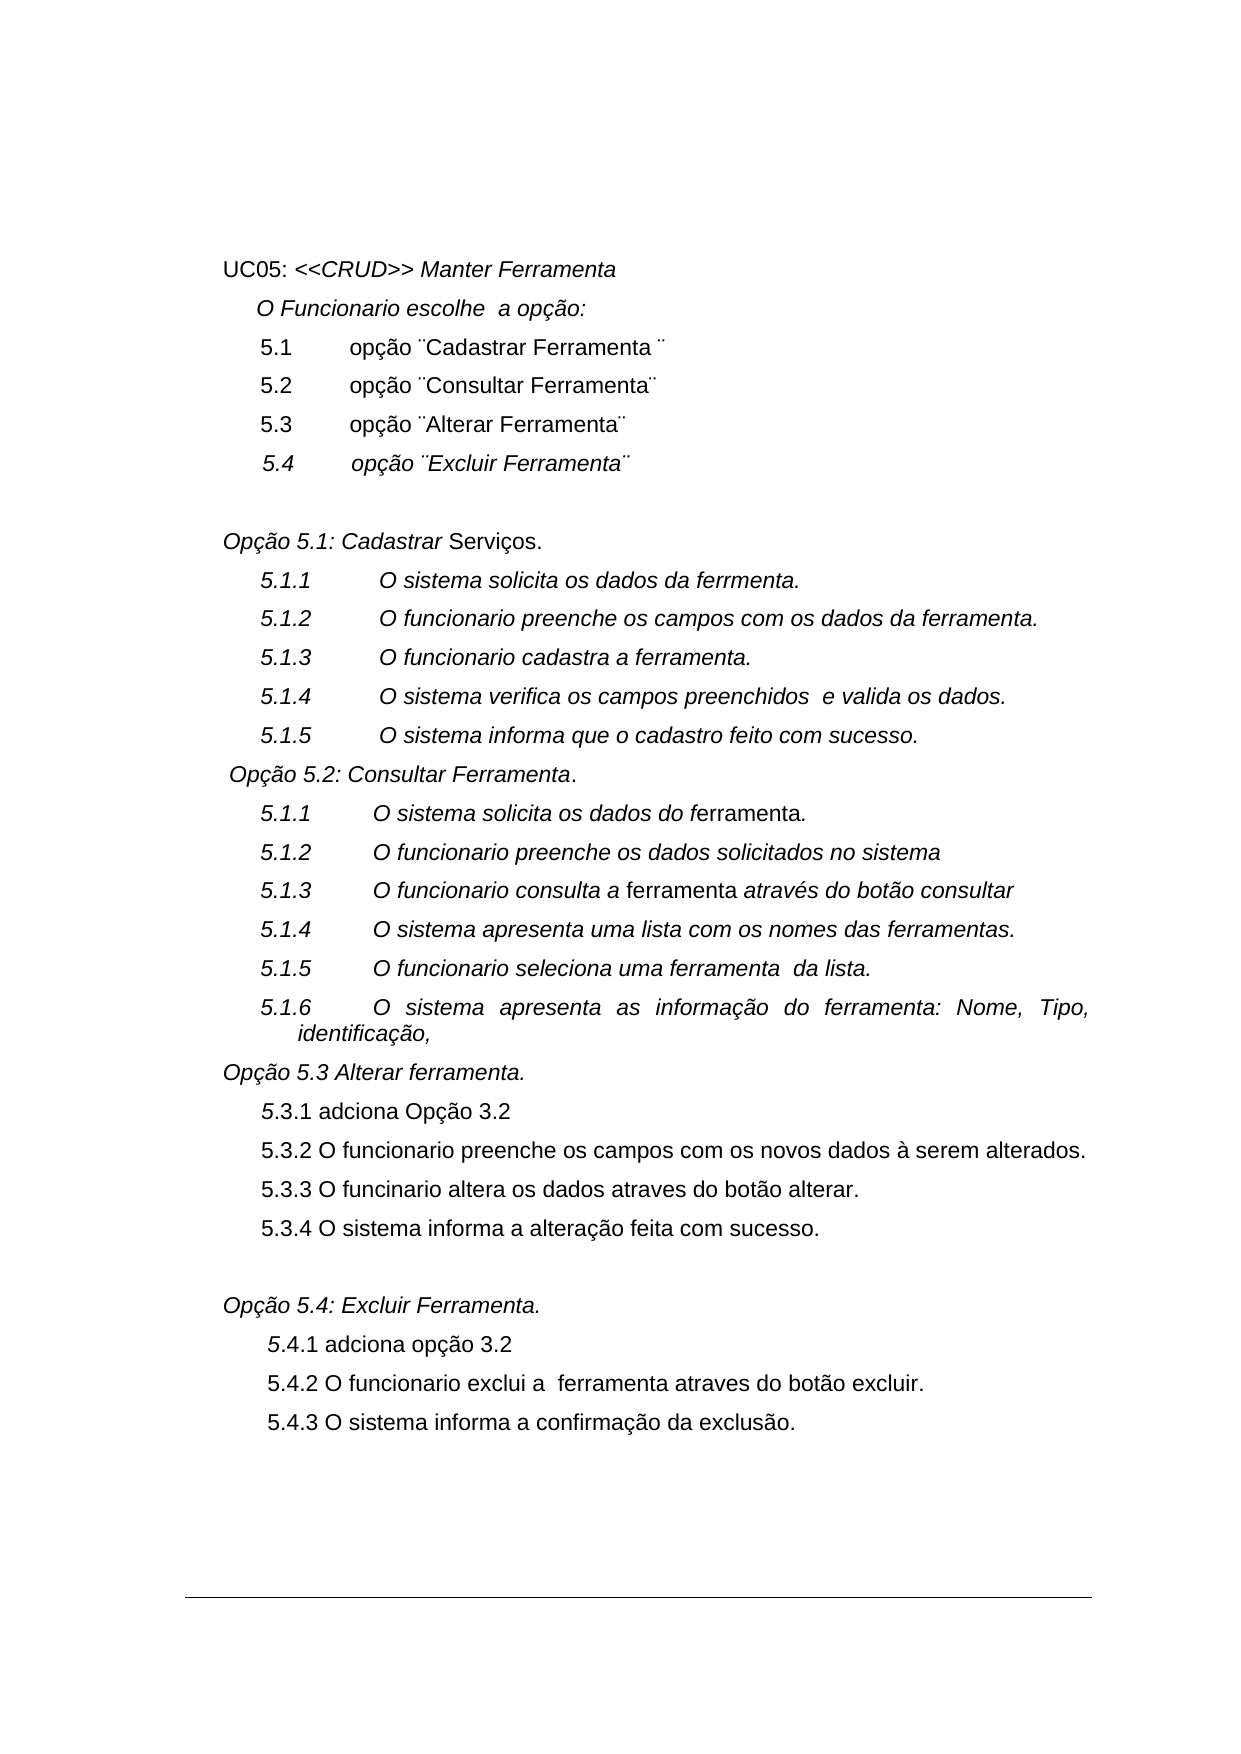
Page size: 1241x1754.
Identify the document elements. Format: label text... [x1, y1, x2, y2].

list O sistema informa que o cadastro feito com sucesso. [260, 722, 1092, 748]
list 5.3.4 O sistema informa a alteração feita com sucesso. [185, 1214, 1092, 1241]
list 5.4.3 O sistema informa a confirmação da exclusão. [185, 1409, 1092, 1435]
list O funcionario preenche os dados solicitados no sistema [260, 838, 1092, 865]
list O funcionario seleciona uma ferramenta da lista. [260, 955, 1092, 981]
list 5.3 opção ¨Alterar Ferramenta¨ [223, 411, 1092, 437]
list Opção 5.3 Alterar ferramenta. [185, 1059, 1092, 1086]
list O funcionario cadastra a ferramenta. [260, 644, 1092, 671]
list O sistema solicita os dados da ferrmenta. [260, 567, 1092, 593]
text UC05: <<CRUD>> Manter Ferramenta [148, 256, 1092, 282]
list 5.3.3 O funcinario altera os dados atraves do botão alterar. [185, 1176, 1092, 1202]
list O sistema apresenta as informação do ferramenta: Nome, Tipo, identificação, [260, 994, 1092, 1047]
list O sistema apresenta uma lista com os nomes das ferramentas. [260, 916, 1092, 943]
list 5.4.2 O funcionario exclui a ferramenta atraves do botão excluir. [185, 1370, 1092, 1396]
text O Funcionario escolhe a opção: [148, 294, 1092, 321]
list Opção 5.4: Excluir Ferramenta. [185, 1292, 1092, 1319]
list O sistema solicita os dados do ferramenta. [260, 800, 1092, 826]
list O funcionario preenche os campos com os dados da ferramenta. [260, 605, 1092, 632]
text 5.4 opção ¨Excluir Ferramenta¨ [148, 450, 1092, 476]
list Opção 5.1: Cadastrar Serviços. [185, 528, 1092, 554]
list O sistema verifica os campos preenchidos e valida os dados. [260, 683, 1092, 709]
list Opção 5.2: Consultar Ferramenta. [185, 761, 1092, 787]
list 5.4.1 adciona opção 3.2 [185, 1331, 1092, 1357]
list 5.1 opção ¨Cadastrar Ferramenta ¨ [223, 333, 1092, 360]
list 5.3.1 adciona Opção 3.2 [185, 1098, 1092, 1124]
list O funcionario consulta a ferramenta através do botão consultar [260, 877, 1092, 904]
list 5.3.2 O funcionario preenche os campos com os novos dados à serem alterados. [185, 1137, 1092, 1163]
list 5.2 opção ¨Consultar Ferramenta¨ [223, 372, 1092, 399]
